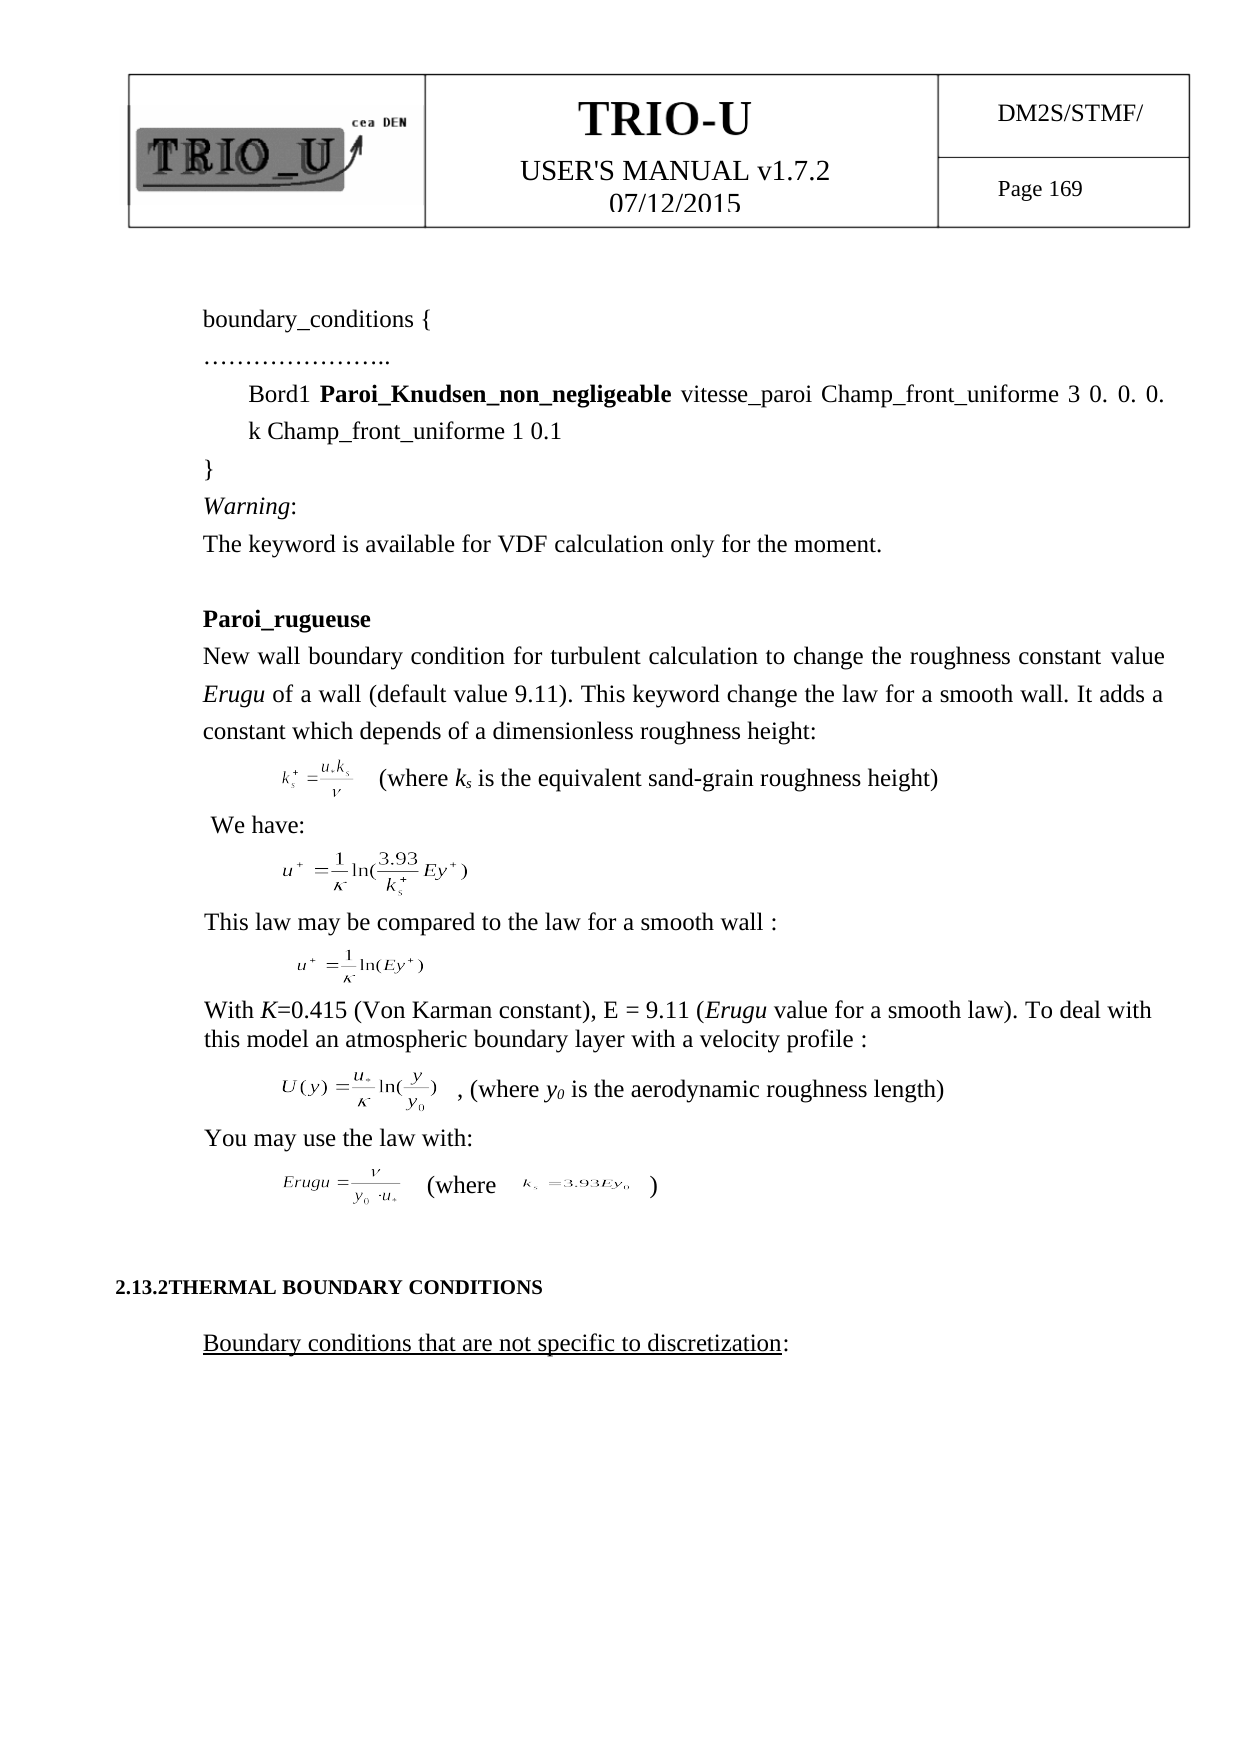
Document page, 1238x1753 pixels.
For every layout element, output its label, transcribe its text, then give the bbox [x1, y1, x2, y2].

text Bord1 Paroi_Knudsen_non_negligeable vitesse_paroi Champ_front_uniforme 3 0. 0. 0. k Champ_front_uniforme 1 0.1 [248, 370, 1165, 445]
text We have: [204, 810, 1164, 839]
text Boundary conditions that are not specific to discretization: [203, 1320, 1165, 1357]
text New wall boundary condition for turbulent calculation to change the roughness constant value Erugu of a wall (default value 9.11). This keyword change the law for a smooth wall. It adds a constant which depends of a dimensionless roughness height: [203, 633, 1165, 745]
text (where ks is the equivalent sand-grain roughness height) [204, 745, 1164, 810]
text ………………….. [203, 333, 1165, 370]
subtitle THERMAL BOUNDARY CONDITIONS [115, 1275, 1164, 1299]
text , (where y0 is the aerodynamic roughness length) [204, 1053, 1164, 1123]
text With K=0.415 (Von Karman constant), E = 9.11 (Erugu value for a smooth law). To deal with this model an atmospheric boundary layer with a velocity profile : [204, 995, 1164, 1053]
text Paroi_rugueuse [203, 595, 1165, 633]
text } [203, 445, 1165, 483]
text boundary_conditions { [203, 295, 1165, 333]
text This law may be compared to the law for a smooth wall : [204, 907, 1164, 936]
text The keyword is available for VDF calculation only for the moment. [203, 520, 1165, 558]
text (where ) [204, 1152, 1164, 1217]
text Warning: [203, 483, 1165, 520]
text You may use the law with: [204, 1123, 1164, 1152]
